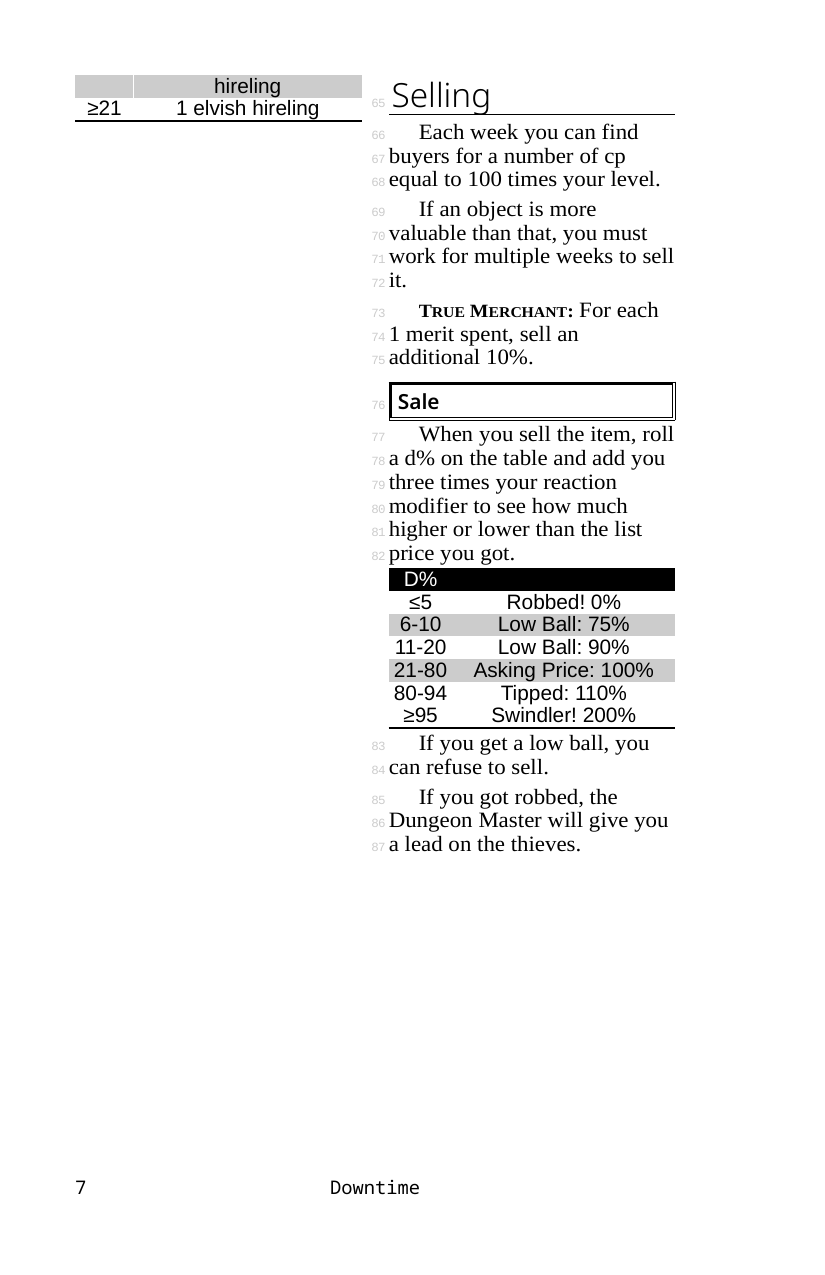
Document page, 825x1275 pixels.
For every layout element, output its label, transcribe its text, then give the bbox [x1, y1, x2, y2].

table_cell 80-94 [389, 682, 452, 704]
table_cell Robbed! 0% [452, 591, 675, 614]
subtitle selling [388, 75, 675, 114]
table_cell 1 elvish hireling [134, 98, 362, 120]
text True Merchant: For each 1 merit spent, sell an additional 10%. [388, 298, 675, 370]
table_cell Asking Price: 100% [452, 659, 675, 682]
text If you get a low ball, you can refuse to sell. [388, 732, 675, 779]
text When you sell the item, roll a d% on the table and add you three times your reaction modifier to see how much higher or lower than the list price you got. [388, 423, 675, 565]
table_cell 21-80 [389, 659, 452, 682]
table_cell [75, 75, 133, 98]
text If an object is more valuable than that, you must work for multiple weeks to sell it. [388, 198, 675, 292]
table_cell Low Ball: 90% [452, 636, 675, 659]
table_header D% [389, 568, 452, 591]
table_cell hireling [134, 75, 362, 98]
table_cell 11-20 [389, 636, 452, 659]
text If you got robbed, the Dungeon Master will give you a lead on the thieves. [388, 785, 675, 856]
table_cell ≥21 [75, 98, 133, 120]
table_cell 6-10 [389, 614, 452, 636]
table_cell Swindler! 200% [452, 705, 675, 727]
table_cell Low Ball: 75% [452, 614, 675, 636]
table_cell ≥95 [389, 705, 452, 727]
table_header [452, 568, 675, 591]
table_cell ≤5 [389, 591, 452, 614]
text Each week you can find buyers for a number of cp equal to 100 times your level. [388, 120, 675, 192]
subtitle Sale [392, 385, 672, 417]
table_cell Tipped: 110% [452, 682, 675, 704]
